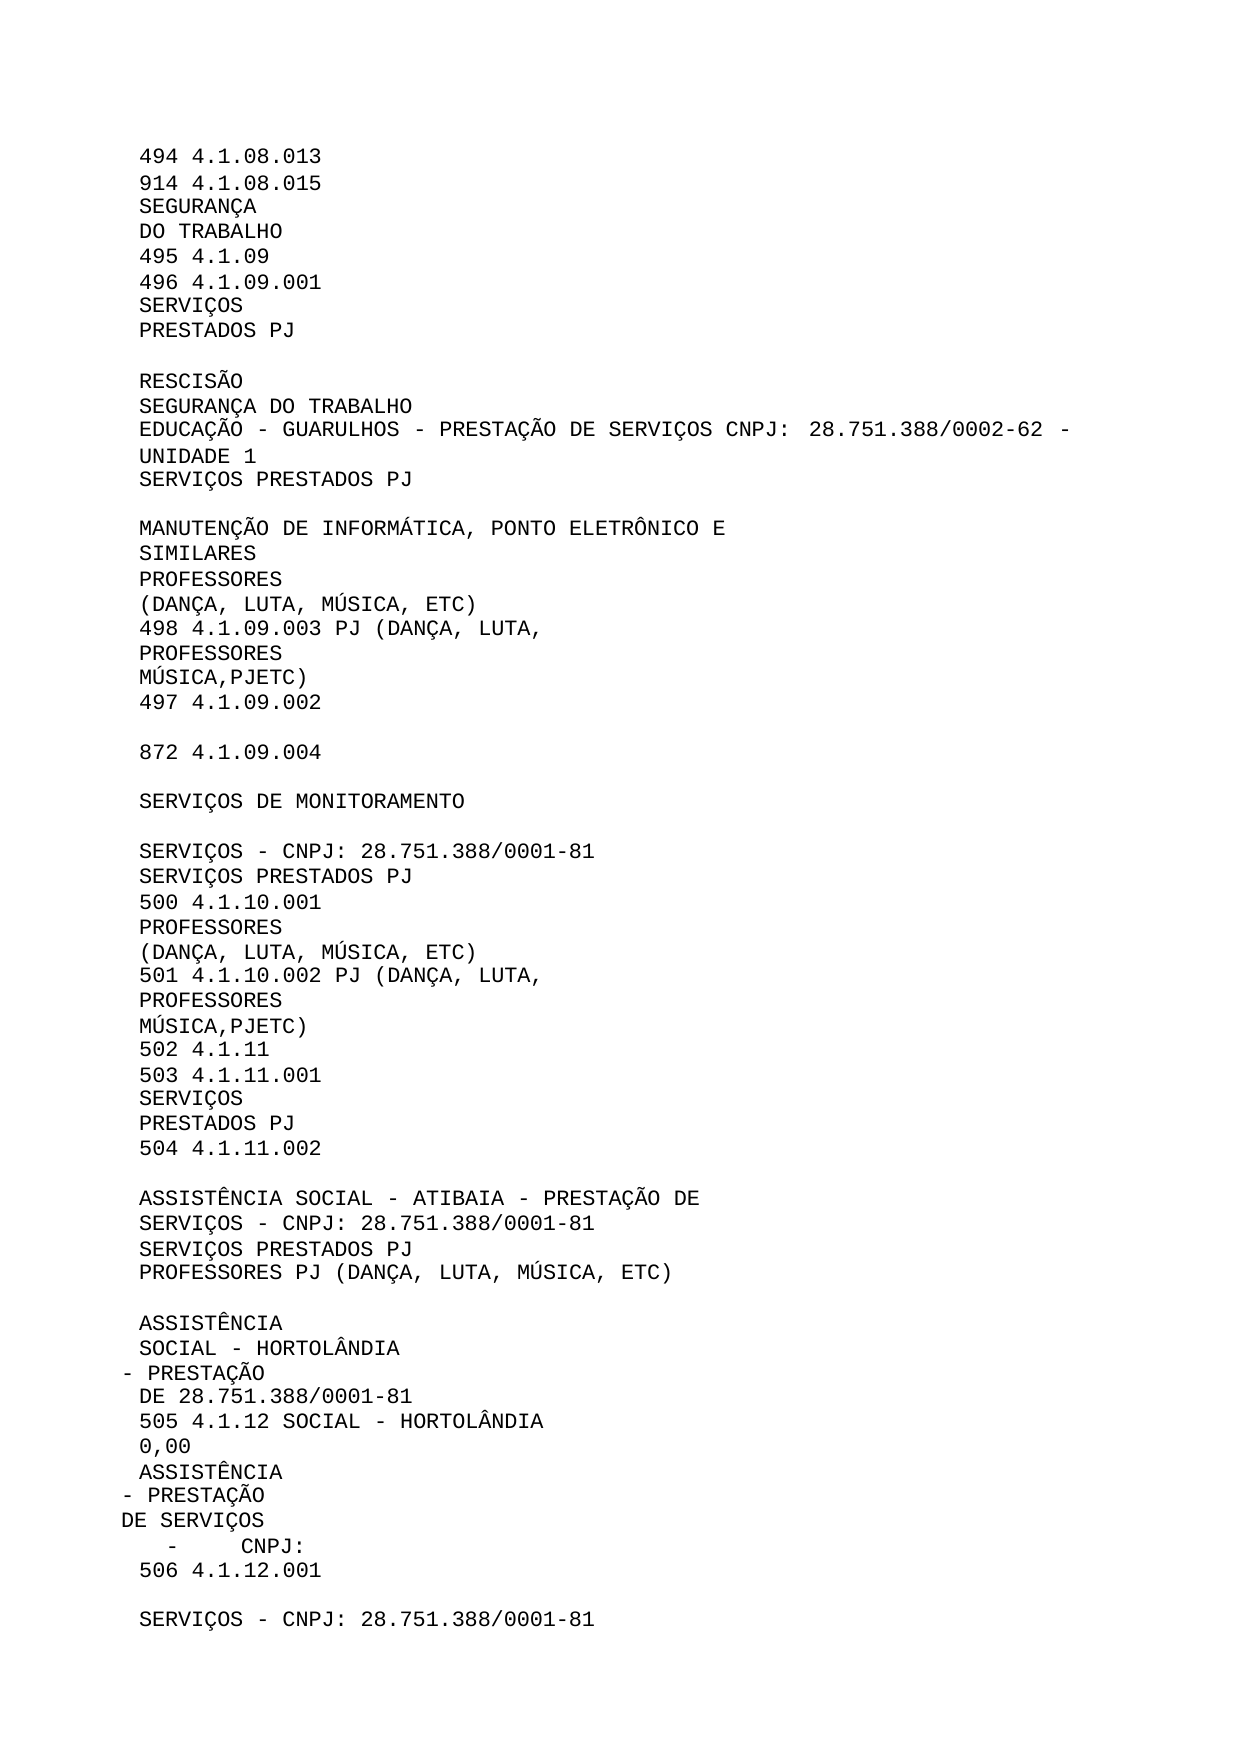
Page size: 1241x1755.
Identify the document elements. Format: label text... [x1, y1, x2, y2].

text SOCIAL - HORTOLÂNDIA [139, 1336, 1088, 1360]
list PRESTAÇÃO DE SERVIÇOS [121, 1484, 284, 1534]
text MANUTENÇÃO DE INFORMÁTICA, PONTO ELETRÔNICO E SIMILARES [139, 517, 841, 567]
table_cell [1052, 444, 1077, 502]
text 498 4.1.09.003 PJ (DANÇA, LUTA, PROFESSORES [139, 617, 685, 666]
text ASSISTÊNCIA [139, 1311, 1088, 1336]
table_cell UNIDADE 1 SERVIÇOS PRESTADOS PJ [133, 444, 802, 502]
text (DANÇA, LUTA, MÚSICA, ETC) [139, 592, 1088, 617]
text SERVIÇOS DE MONITORAMENTO [139, 791, 1088, 815]
text SERVIÇOS - CNPJ: 28.751.388/0001-81 [139, 1608, 1088, 1633]
table_cell 496 4.1.09.001 SERVIÇOS PRESTADOS PJ [133, 270, 802, 357]
text PROFESSORES PJ (DANÇA, LUTA, MÚSICA, ETC) [139, 1261, 1088, 1286]
text SERVIÇOS PRESTADOS PJ 504 4.1.11.002 [139, 1088, 333, 1162]
text 505 4.1.12 SOCIAL - HORTOLÂNDIA 0,00 [139, 1410, 594, 1460]
table_cell [802, 444, 1052, 502]
text SERVIÇOS - CNPJ: 28.751.388/0001-81 SERVIÇOS PRESTADOS PJ [139, 840, 685, 890]
table_cell 914 4.1.08.015 SEGURANÇA DO TRABALHO 495 4.1.09 [133, 171, 802, 270]
table_header 494 4.1.08.013 [133, 137, 802, 171]
table_cell - [1052, 357, 1077, 444]
table_cell RESCISÃO SEGURANÇA DO TRABALHO EDUCAÇÃO - GUARULHOS - PRESTAÇÃO DE SERVIÇOS CNPJ: [133, 357, 802, 444]
text 501 4.1.10.002 PJ (DANÇA, LUTA, PROFESSORES [139, 964, 685, 1014]
text 872 4.1.09.004 [139, 741, 1088, 766]
list CNPJ: [166, 1534, 1088, 1559]
table_header [802, 137, 1077, 357]
text 506 4.1.12.001 [139, 1559, 1088, 1583]
list PRESTAÇÃO [121, 1360, 1088, 1385]
text (DANÇA, LUTA, MÚSICA, ETC) [139, 939, 1088, 964]
text ASSISTÊNCIA SOCIAL - ATIBAIA - PRESTAÇÃO DE SERVIÇOS - CNPJ: 28.751.388/0001-81 [139, 1187, 802, 1237]
text 503 4.1.11.001 [139, 1063, 1088, 1088]
text 500 4.1.10.001 [139, 890, 1088, 914]
text SERVIÇOS PRESTADOS PJ [139, 1237, 1088, 1261]
text PROFESSORES [139, 567, 1088, 592]
text DE 28.751.388/0001-81 [139, 1385, 1088, 1410]
text MÚSICA,PJETC) 497 4.1.09.002 [139, 666, 333, 716]
text MÚSICA,PJETC) 502 4.1.11 [139, 1014, 333, 1063]
text ASSISTÊNCIA [139, 1460, 1088, 1484]
table_cell 28.751.388/0002-62 [802, 357, 1052, 444]
text PROFESSORES [139, 914, 1088, 939]
